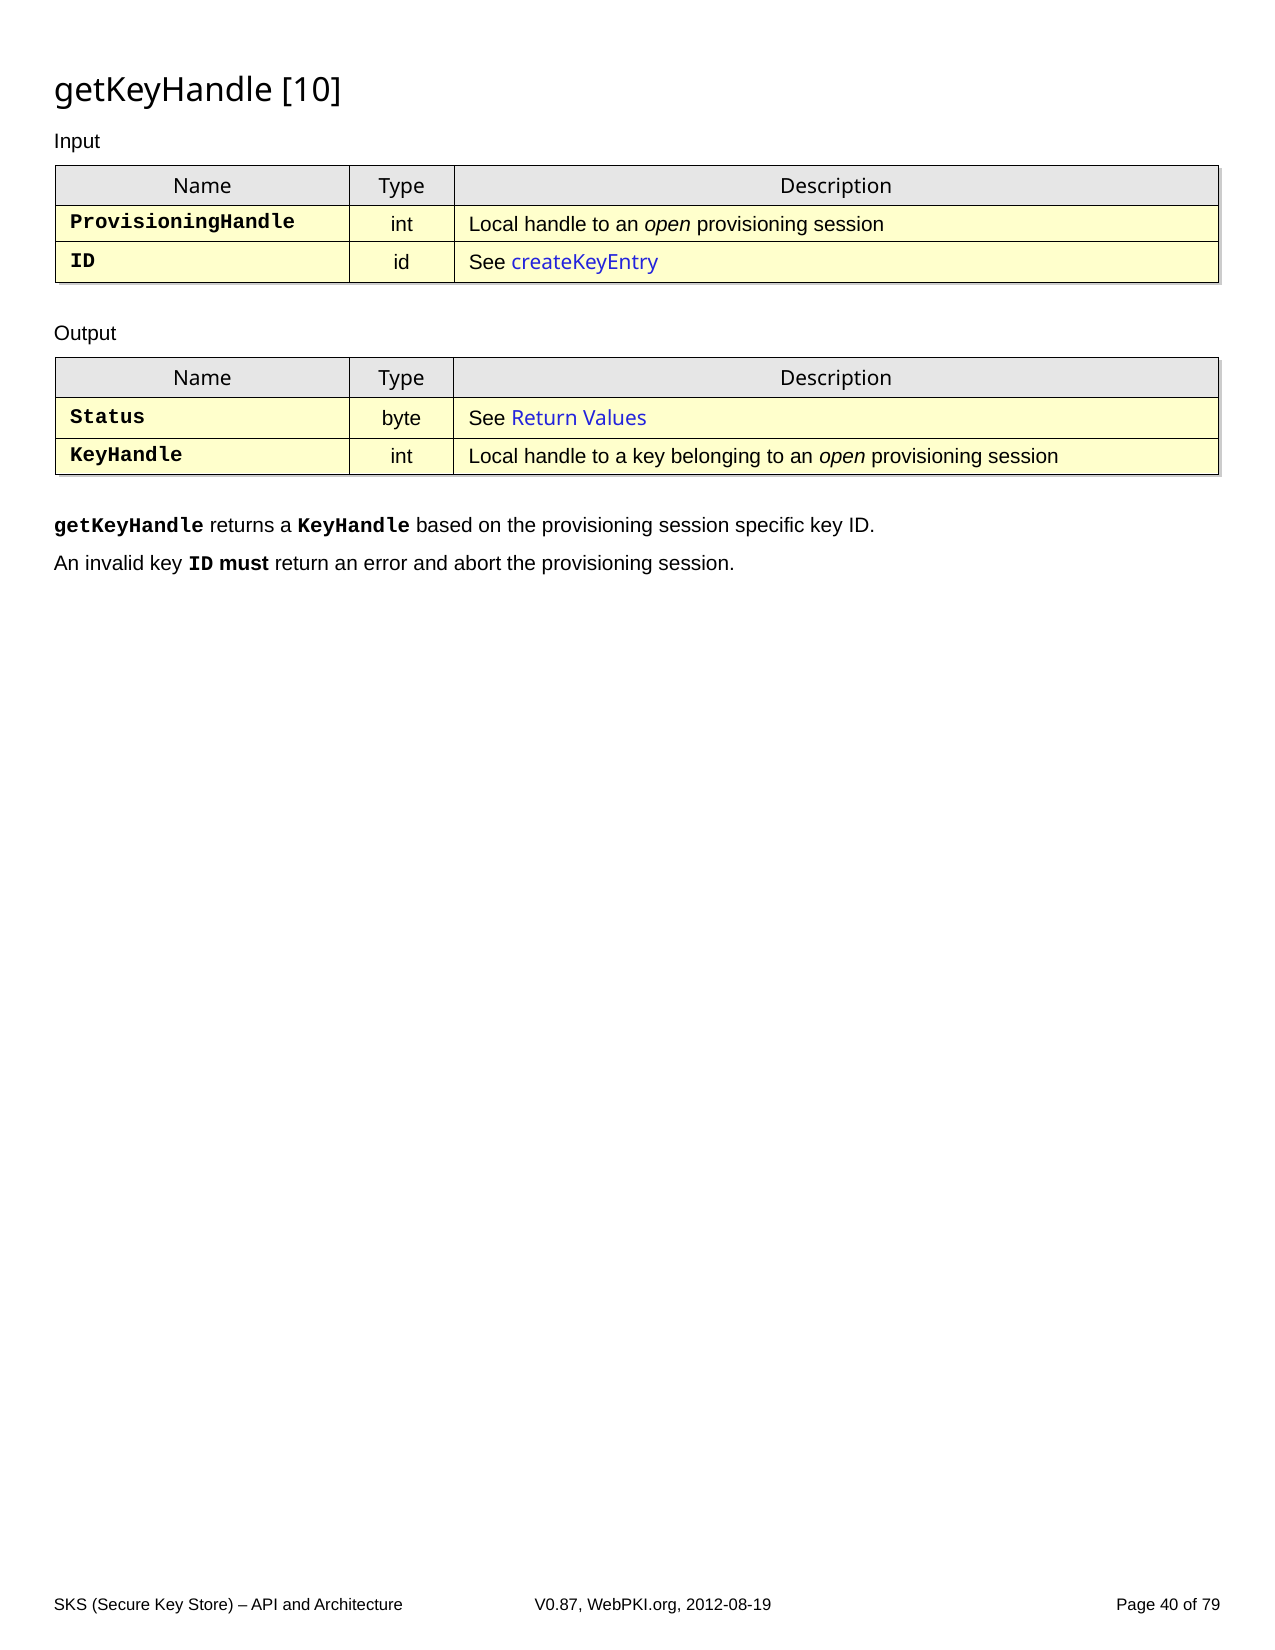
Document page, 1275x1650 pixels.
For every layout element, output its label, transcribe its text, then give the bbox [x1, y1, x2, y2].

table_cell id [350, 242, 454, 282]
table_header Name [56, 166, 349, 205]
table_cell ID [56, 242, 349, 282]
table_cell int [350, 206, 454, 241]
subtitle getKeyHandle [10] [54, 66, 1221, 111]
table_header Name [56, 358, 349, 397]
table_cell See Return Values [454, 398, 1218, 438]
text Input [54, 129, 1221, 153]
table_header Description [455, 166, 1218, 205]
table_cell KeyHandle [56, 439, 349, 473]
table_header Type [350, 166, 454, 205]
table_cell Local handle to a key belonging to an open provisioning session [454, 439, 1218, 473]
table_cell ProvisioningHandle [56, 206, 349, 241]
table_cell int [350, 439, 453, 473]
table_cell See createKeyEntry [455, 242, 1218, 282]
table_cell Status [56, 398, 349, 438]
text getKeyHandle returns a KeyHandle based on the provisioning session specific key ID. [54, 513, 1221, 539]
table_cell Local handle to an open provisioning session [455, 206, 1218, 241]
text An invalid key ID must return an error and abort the provisioning session. [54, 551, 1221, 576]
table_header Description [454, 358, 1218, 397]
table_cell byte [350, 398, 453, 438]
text Output [54, 321, 1221, 345]
table_header Type [350, 358, 453, 397]
